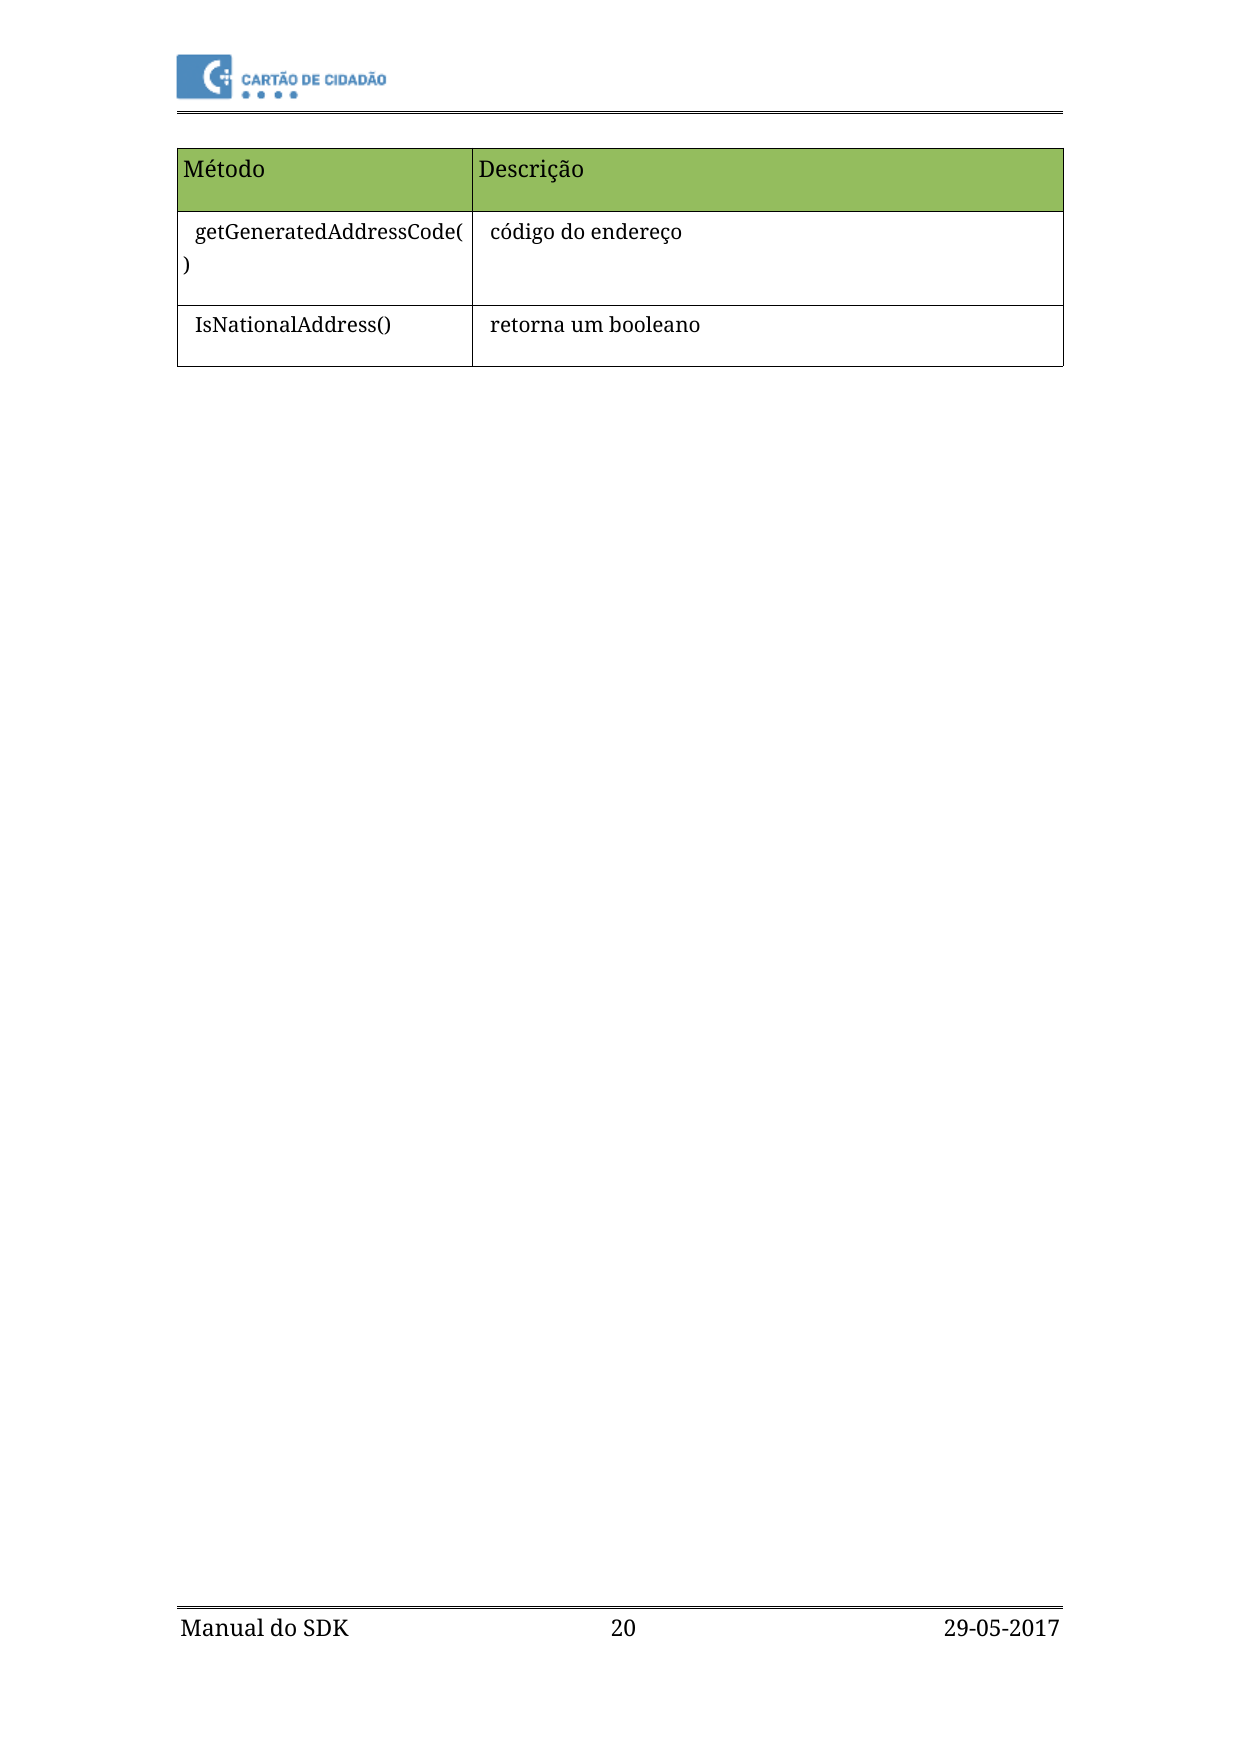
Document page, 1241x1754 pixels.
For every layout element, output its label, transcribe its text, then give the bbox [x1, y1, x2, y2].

table_header Descrição [473, 149, 1063, 211]
table_cell código do endereço [473, 212, 1063, 305]
table_cell retorna um booleano [473, 306, 1063, 366]
table_cell IsNationalAddress() [178, 306, 472, 366]
picture [174, 49, 428, 106]
table_cell getGeneratedAddressCode() [178, 212, 472, 305]
table_header Método [178, 149, 472, 211]
